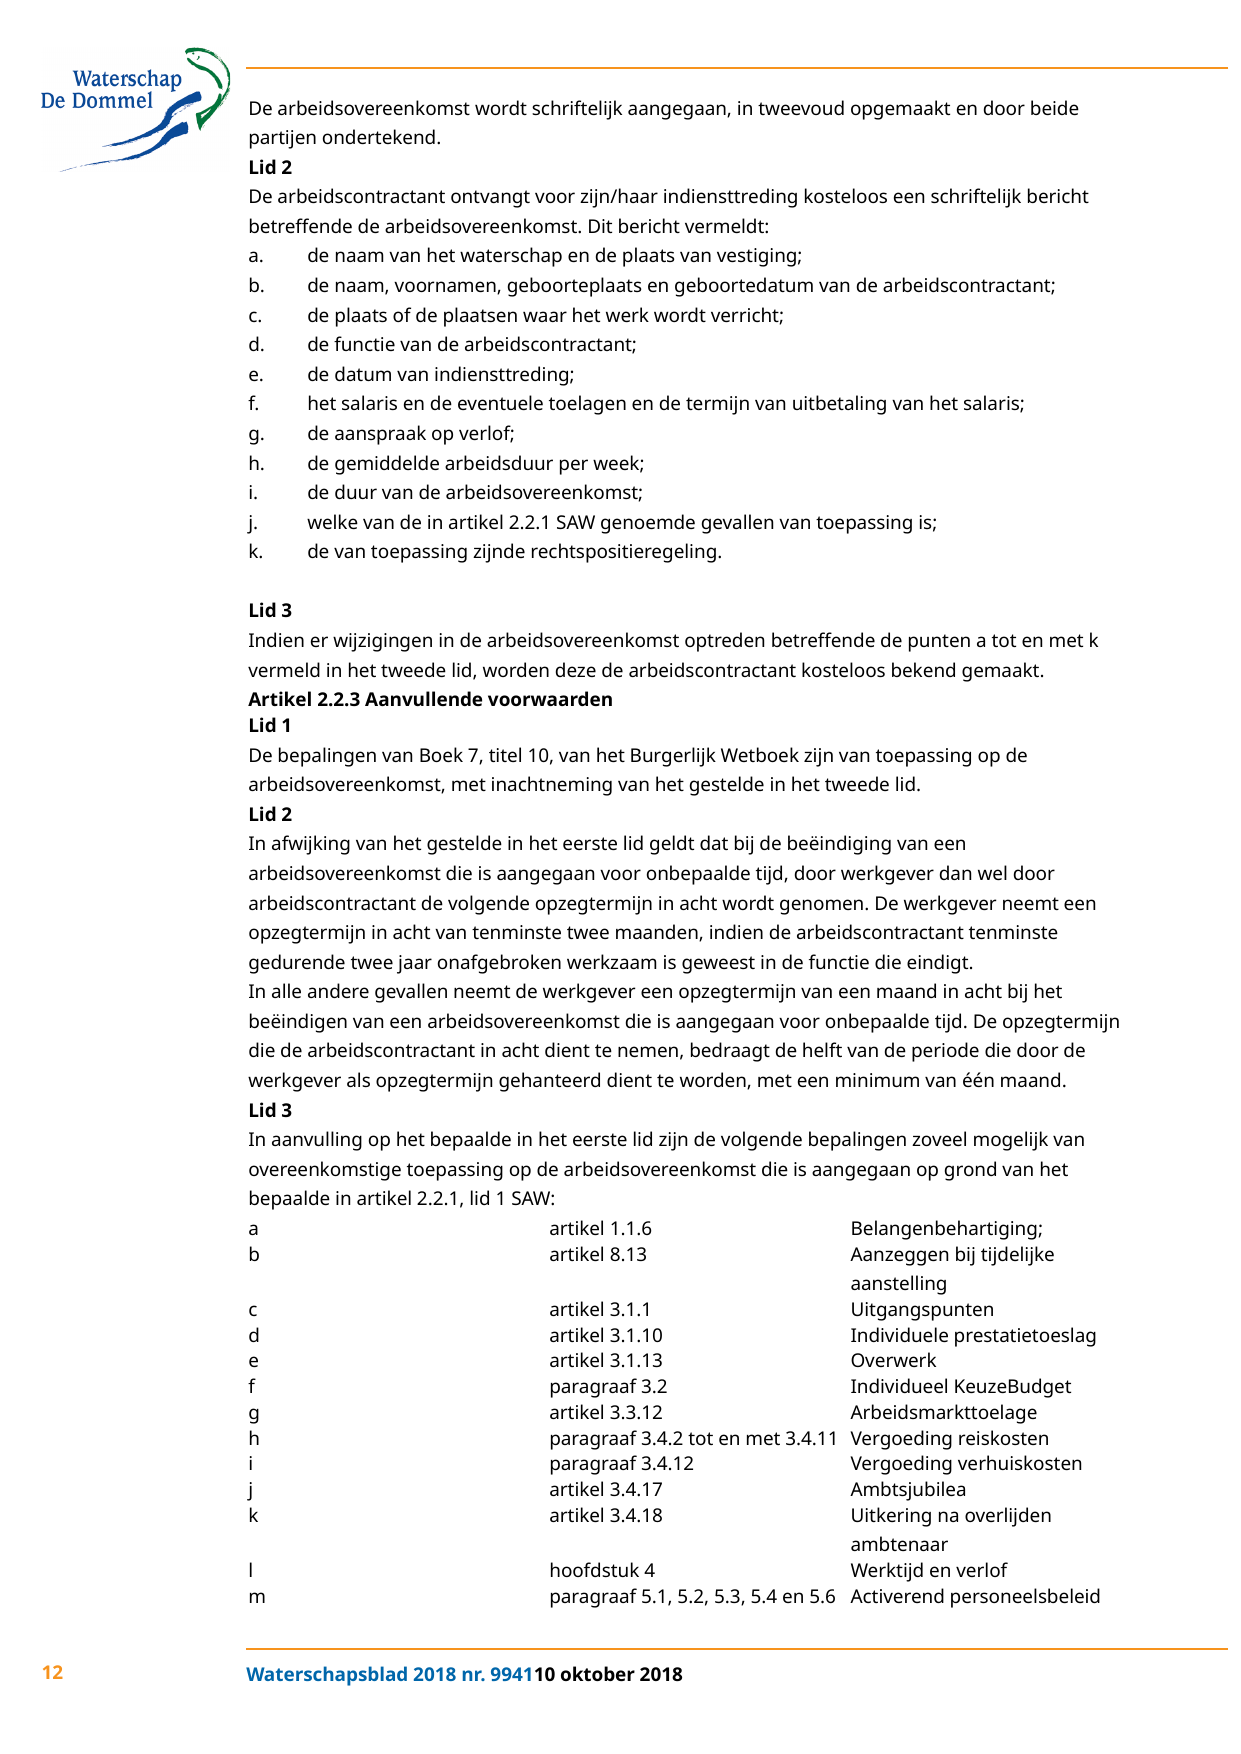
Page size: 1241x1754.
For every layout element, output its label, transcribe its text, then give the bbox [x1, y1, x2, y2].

text Lid 2 [248, 154, 1152, 180]
text In alle andere gevallen neemt de werkgever een opzegtermijn van een maand in acht bij het beëindigen van een arbeidsovereenkomst die is aangegaan voor onbepaalde tijd. De opzegtermijn die de arbeidscontractant in acht dient te nemen, bedraagt de helft van de periode die door de werkgever als opzegtermijn gehanteerd dient te worden, met een minimum van één maand. [248, 978, 1152, 1093]
table_cell h [248, 1425, 549, 1451]
table_cell artikel 3.3.12 [549, 1399, 850, 1425]
list de naam, voornamen, geboorteplaats en geboortedatum van de arbeidscontractant; [248, 272, 1152, 298]
list de van toepassing zijnde rechtspositieregeling. [248, 538, 1152, 564]
text Lid 1 [248, 712, 1152, 738]
list de plaats of de plaatsen waar het werk wordt verricht; [248, 302, 1152, 328]
table_cell artikel 3.1.13 [549, 1348, 850, 1373]
table_header a [248, 1215, 549, 1241]
table_cell hoofdstuk 4 [549, 1558, 850, 1583]
table_cell paragraaf 5.1, 5.2, 5.3, 5.4 en 5.6 [549, 1583, 850, 1609]
table_cell Vergoeding verhuiskosten [850, 1451, 1152, 1476]
table_cell Vergoeding reiskosten [850, 1425, 1152, 1451]
table_cell c [248, 1296, 549, 1322]
table_cell m [248, 1583, 549, 1609]
table_cell Aanzeggen bij tijdelijke aanstelling [850, 1241, 1152, 1296]
text Artikel 2.2.3 Aanvullende voorwaarden [248, 686, 1152, 712]
list welke van de in artikel 2.2.1 SAW genoemde gevallen van toepassing is; [248, 509, 1152, 535]
table_cell g [248, 1399, 549, 1425]
table_cell Individuele prestatietoeslag [850, 1322, 1152, 1348]
table_cell Uitkering na overlijden ambtenaar [850, 1502, 1152, 1557]
table_cell Uitgangspunten [850, 1296, 1152, 1322]
table_cell Individueel KeuzeBudget [850, 1374, 1152, 1399]
table_cell paragraaf 3.4.2 tot en met 3.4.11 [549, 1425, 850, 1451]
text Indien er wijzigingen in de arbeidsovereenkomst optreden betreffende de punten a tot en met k vermeld in het tweede lid, worden deze de arbeidscontractant kosteloos bekend gemaakt. [248, 627, 1152, 683]
list de functie van de arbeidscontractant; [248, 331, 1152, 357]
table_cell Ambtsjubilea [850, 1476, 1152, 1502]
picture [41, 47, 231, 172]
text In afwijking van het gestelde in het eerste lid geldt dat bij de beëindiging van een arbeidsovereenkomst die is aangegaan voor onbepaalde tijd, door werkgever dan wel door arbeidscontractant de volgende opzegtermijn in acht wordt genomen. De werkgever neemt een opzegtermijn in acht van tenminste twee maanden, indien de arbeidscontractant tenminste gedurende twee jaar onafgebroken werkzaam is geweest in de functie die eindigt. [248, 831, 1152, 974]
table_cell artikel 8.13 [549, 1241, 850, 1296]
list het salaris en de eventuele toelagen en de termijn van uitbetaling van het salaris; [248, 391, 1152, 416]
table_cell artikel 3.4.17 [549, 1476, 850, 1502]
table_cell k [248, 1502, 549, 1557]
table_cell l [248, 1558, 549, 1583]
text In aanvulling op het bepaalde in het eerste lid zijn de volgende bepalingen zoveel mogelijk van overeenkomstige toepassing op de arbeidsovereenkomst die is aangegaan op grond van het bepaalde in artikel 2.2.1, lid 1 SAW: [248, 1126, 1152, 1211]
table_cell Werktijd en verlof [850, 1558, 1152, 1583]
text De arbeidsovereenkomst wordt schriftelijk aangegaan, in tweevoud opgemaakt en door beide partijen ondertekend. [248, 95, 1152, 150]
text Lid 2 [248, 801, 1152, 827]
text De arbeidscontractant ontvangt voor zijn/haar indiensttreding kosteloos een schriftelijk bericht betreffende de arbeidsovereenkomst. Dit bericht vermeldt: [248, 183, 1152, 239]
table_cell i [248, 1451, 549, 1476]
list de datum van indiensttreding; [248, 361, 1152, 387]
list de duur van de arbeidsovereenkomst; [248, 479, 1152, 505]
table_cell paragraaf 3.2 [549, 1374, 850, 1399]
table_header artikel 1.1.6 [549, 1215, 850, 1241]
table_cell b [248, 1241, 549, 1296]
text De bepalingen van Boek 7, titel 10, van het Burgerlijk Wetboek zijn van toepassing op de arbeidsovereenkomst, met inachtneming van het gestelde in het tweede lid. [248, 742, 1152, 797]
table_header Belangenbehartiging; [850, 1215, 1152, 1241]
table_cell Activerend personeelsbeleid [850, 1583, 1152, 1609]
text Lid 3 [248, 1097, 1152, 1122]
table_cell e [248, 1348, 549, 1373]
list de aanspraak op verlof; [248, 420, 1152, 446]
table_cell paragraaf 3.4.12 [549, 1451, 850, 1476]
text Lid 3 [248, 598, 1152, 623]
table_cell artikel 3.1.1 [549, 1296, 850, 1322]
table_cell Overwerk [850, 1348, 1152, 1373]
table_cell artikel 3.4.18 [549, 1502, 850, 1557]
table_cell j [248, 1476, 549, 1502]
table_cell Arbeidsmarkttoelage [850, 1399, 1152, 1425]
list de naam van het waterschap en de plaats van vestiging; [248, 243, 1152, 268]
table_cell f [248, 1374, 549, 1399]
table_cell artikel 3.1.10 [549, 1322, 850, 1348]
table_cell d [248, 1322, 549, 1348]
list de gemiddelde arbeidsduur per week; [248, 450, 1152, 476]
